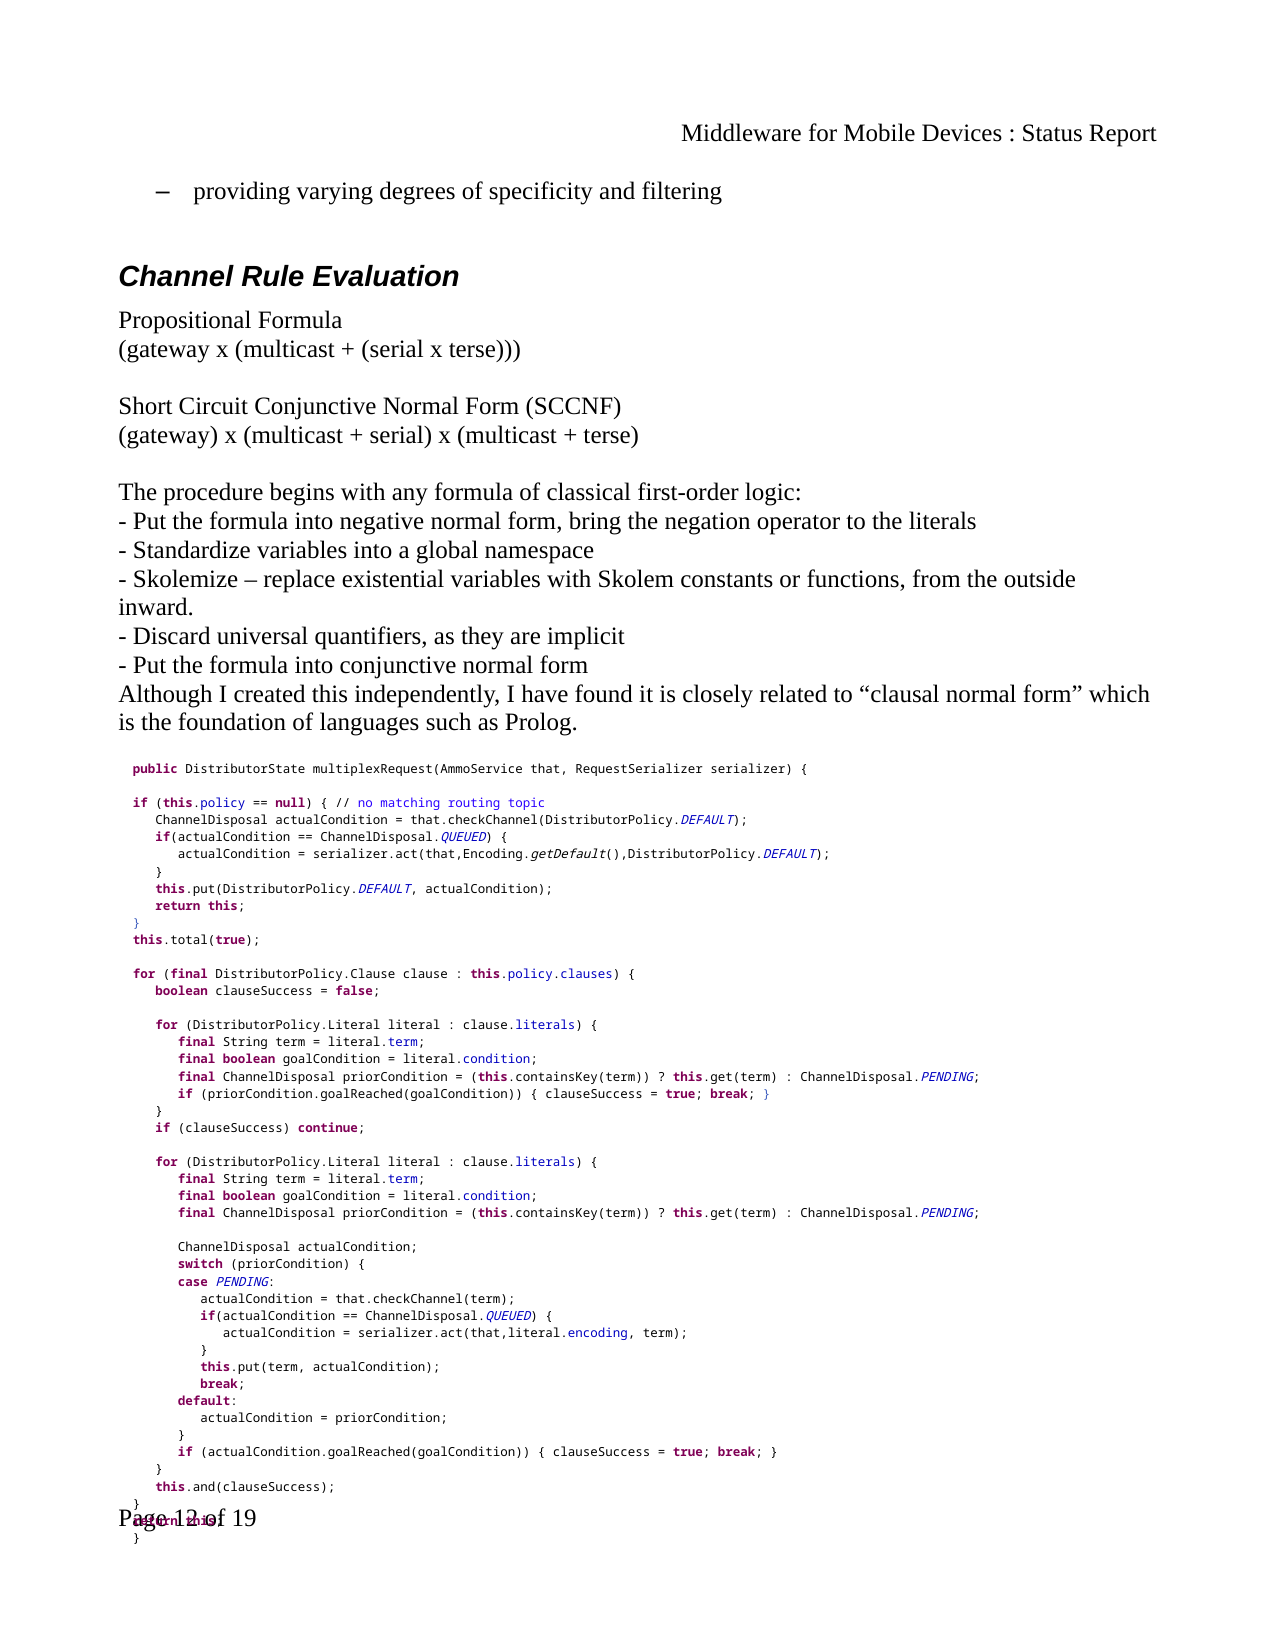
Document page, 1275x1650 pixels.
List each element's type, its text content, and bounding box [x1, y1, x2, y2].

text (gateway x (multicast + (serial x terse))) [118, 334, 1157, 362]
list providing varying degrees of specificity and filtering [156, 176, 1157, 205]
text - Put the formula into negative normal form, bring the negation operator to the literals [118, 506, 1157, 535]
text (gateway) x (multicast + serial) x (multicast + terse) [118, 420, 1157, 449]
text - Discard universal quantifiers, as they are implicit [118, 621, 1157, 650]
text - Skolemize – replace existential variables with Skolem constants or functions, from the outside inward. [118, 564, 1157, 621]
text - Standardize variables into a global namespace [118, 535, 1157, 564]
subtitle Channel Rule Evaluation [118, 259, 1157, 292]
text Propositional Formula [118, 305, 1157, 334]
text The procedure begins with any formula of classical first-order logic: [118, 477, 1157, 506]
text Although I created this independently, I have found it is closely related to “clausal normal form” which is the foundation of languages such as Prolog. [118, 679, 1157, 736]
text - Put the formula into conjunctive normal form [118, 650, 1157, 679]
text Short Circuit Conjunctive Normal Form (SCCNF) [118, 391, 1157, 420]
